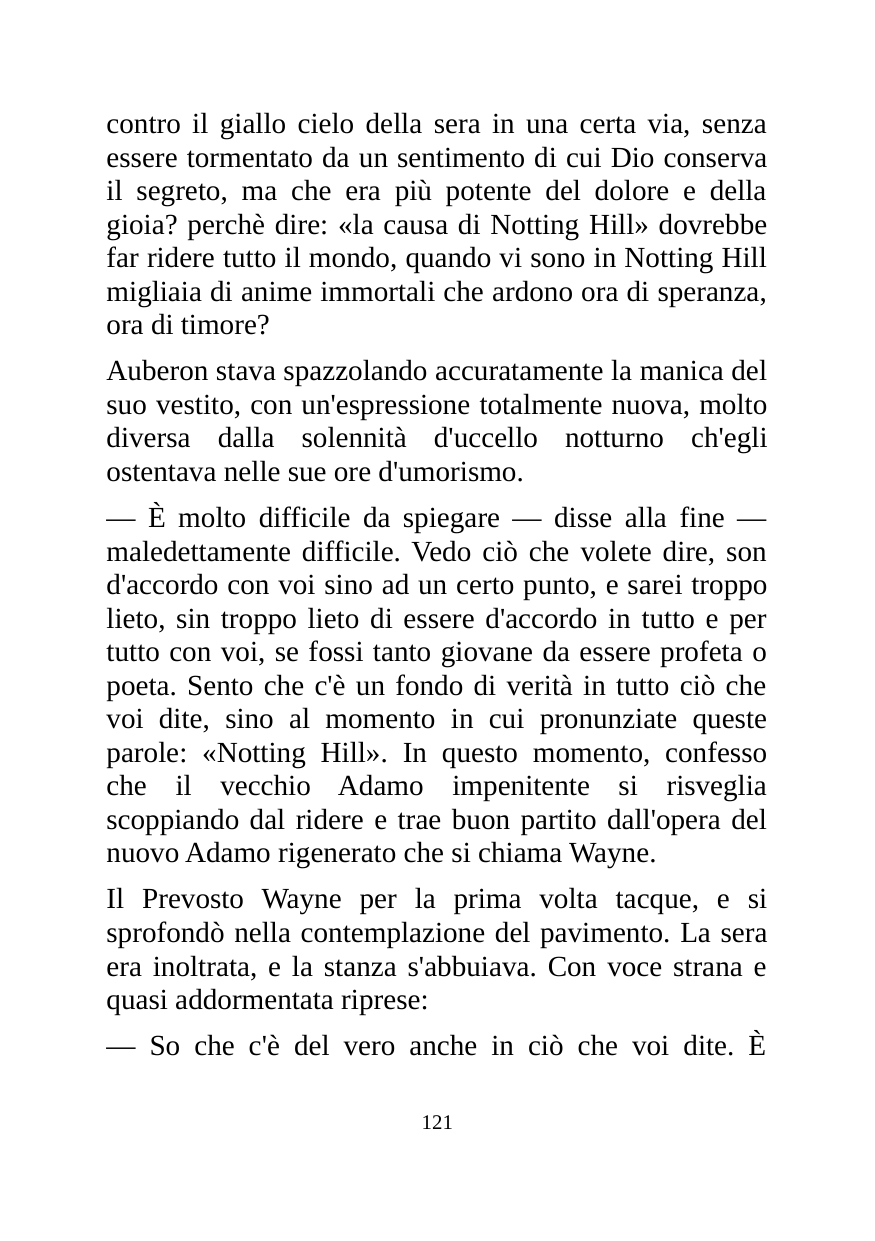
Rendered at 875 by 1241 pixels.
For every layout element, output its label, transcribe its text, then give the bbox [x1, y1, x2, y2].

text Auberon stava spazzolando accuratamente la manica del suo vestito, con un'espressione totalmente nuova, molto diversa dalla solennità d'uccello notturno ch'egli ostentava nelle sue ore d'umorismo. [106, 353, 768, 488]
text contro il giallo cielo della sera in una certa via, senza essere tormentato da un sentimento di cui Dio conserva il segreto, ma che era più potente del dolore e della gioia? perchè dire: «la causa di Notting Hill» dovrebbe far ridere tutto il mondo, quando vi sono in Notting Hill migliaia di anime immortali che ardono ora di speranza, ora di timore? [106, 106, 768, 341]
text Il Prevosto Wayne per la prima volta tacque, e si sprofondò nella contemplazione del pavimento. La sera era inoltrata, e la stanza s'abbuiava. Con voce strana e quasi addormentata riprese: [106, 882, 768, 1016]
text — So che c'è del vero anche in ciò che voi dite. È [106, 1028, 768, 1062]
text — È molto difficile da spiegare — disse alla fine — maledettamente difficile. Vedo ciò che volete dire, son d'accordo con voi sino ad un certo punto, e sarei troppo lieto, sin troppo lieto di essere d'accordo in tutto e per tutto con voi, se fossi tanto giovane da essere profeta o poeta. Sento che c'è un fondo di verità in tutto ciò che voi dite, sino al momento in cui pronunziate queste parole: «Notting Hill». In questo momento, confesso che il vecchio Adamo impenitente si risveglia scoppiando dal ridere e trae buon partito dall'opera del nuovo Adamo rigenerato che si chiama Wayne. [106, 500, 768, 869]
